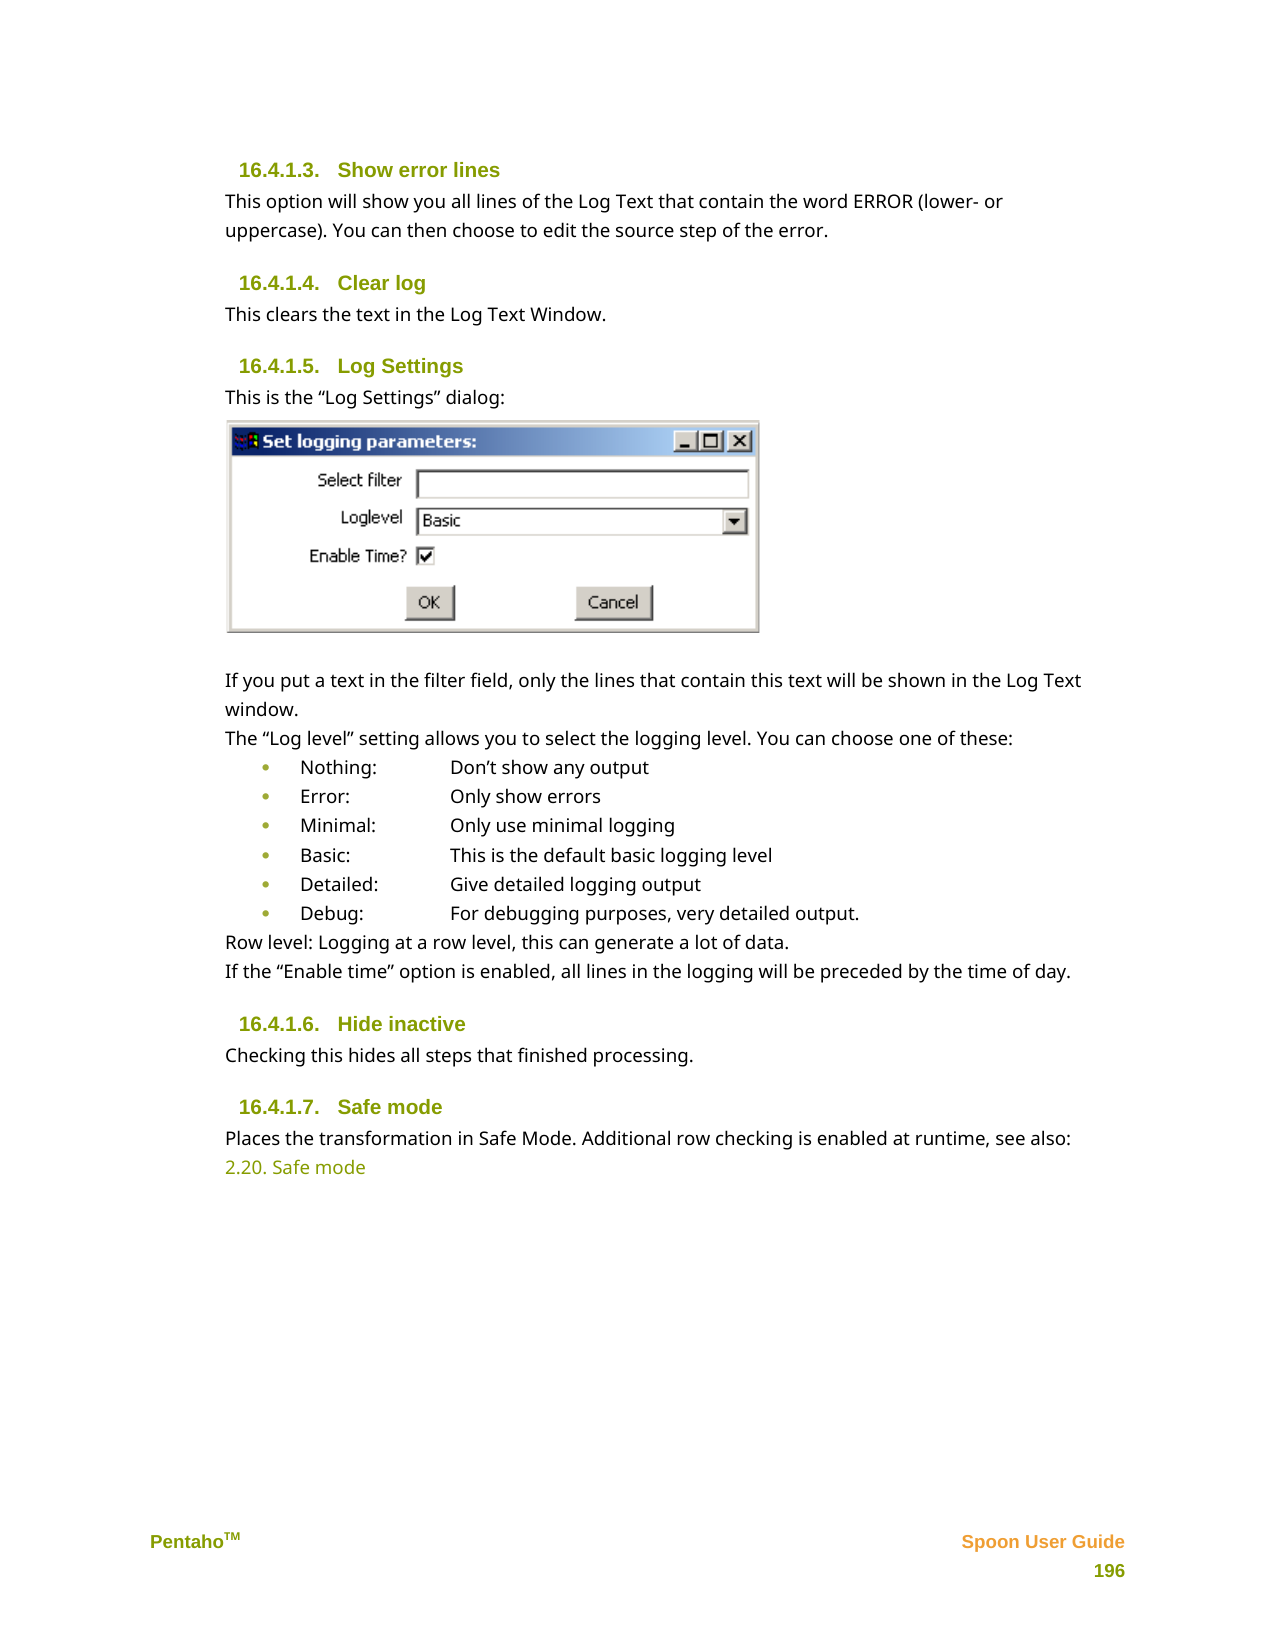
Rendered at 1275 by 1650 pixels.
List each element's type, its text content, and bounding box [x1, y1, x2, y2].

list Minimal: Only use minimal logging [262, 809, 1125, 839]
text Checking this hides all steps that finished processing. [225, 1039, 1125, 1068]
list Error: Only show errors [262, 780, 1125, 809]
text The “Log level” setting allows you to select the logging level. You can choose one of these: [225, 722, 1125, 751]
text window. [225, 693, 1125, 722]
subtitle Safe mode [239, 1087, 1125, 1122]
list Debug: For debugging purposes, very detailed output. [262, 897, 1125, 926]
list Nothing: Don’t show any output [262, 751, 1125, 780]
text Row level: Logging at a row level, this can generate a lot of data. [225, 926, 1125, 955]
text This is the “Log Settings” dialog: [225, 381, 1125, 411]
text Places the transformation in Safe Mode. Additional row checking is enabled at runtime, see also: [225, 1122, 1125, 1151]
text 2.20. Safe mode [225, 1151, 1125, 1181]
list Basic: This is the default basic logging level [262, 839, 1125, 868]
list Detailed: Give detailed logging output [262, 868, 1125, 897]
subtitle Clear log [239, 263, 1125, 297]
text This option will show you all lines of the Log Text that contain the word ERROR (lower- or [225, 185, 1125, 214]
text uppercase). You can then choose to edit the source step of the error. [225, 214, 1125, 244]
subtitle Show error lines [239, 150, 1125, 185]
subtitle Hide inactive [239, 1003, 1125, 1038]
subtitle Log Settings [239, 346, 1125, 381]
text If you put a text in the filter field, only the lines that contain this text will be shown in the Log Text [225, 664, 1125, 693]
text This clears the text in the Log Text Window. [225, 298, 1125, 327]
text If the “Enable time” option is enabled, all lines in the logging will be preceded by the time of day. [225, 955, 1125, 984]
